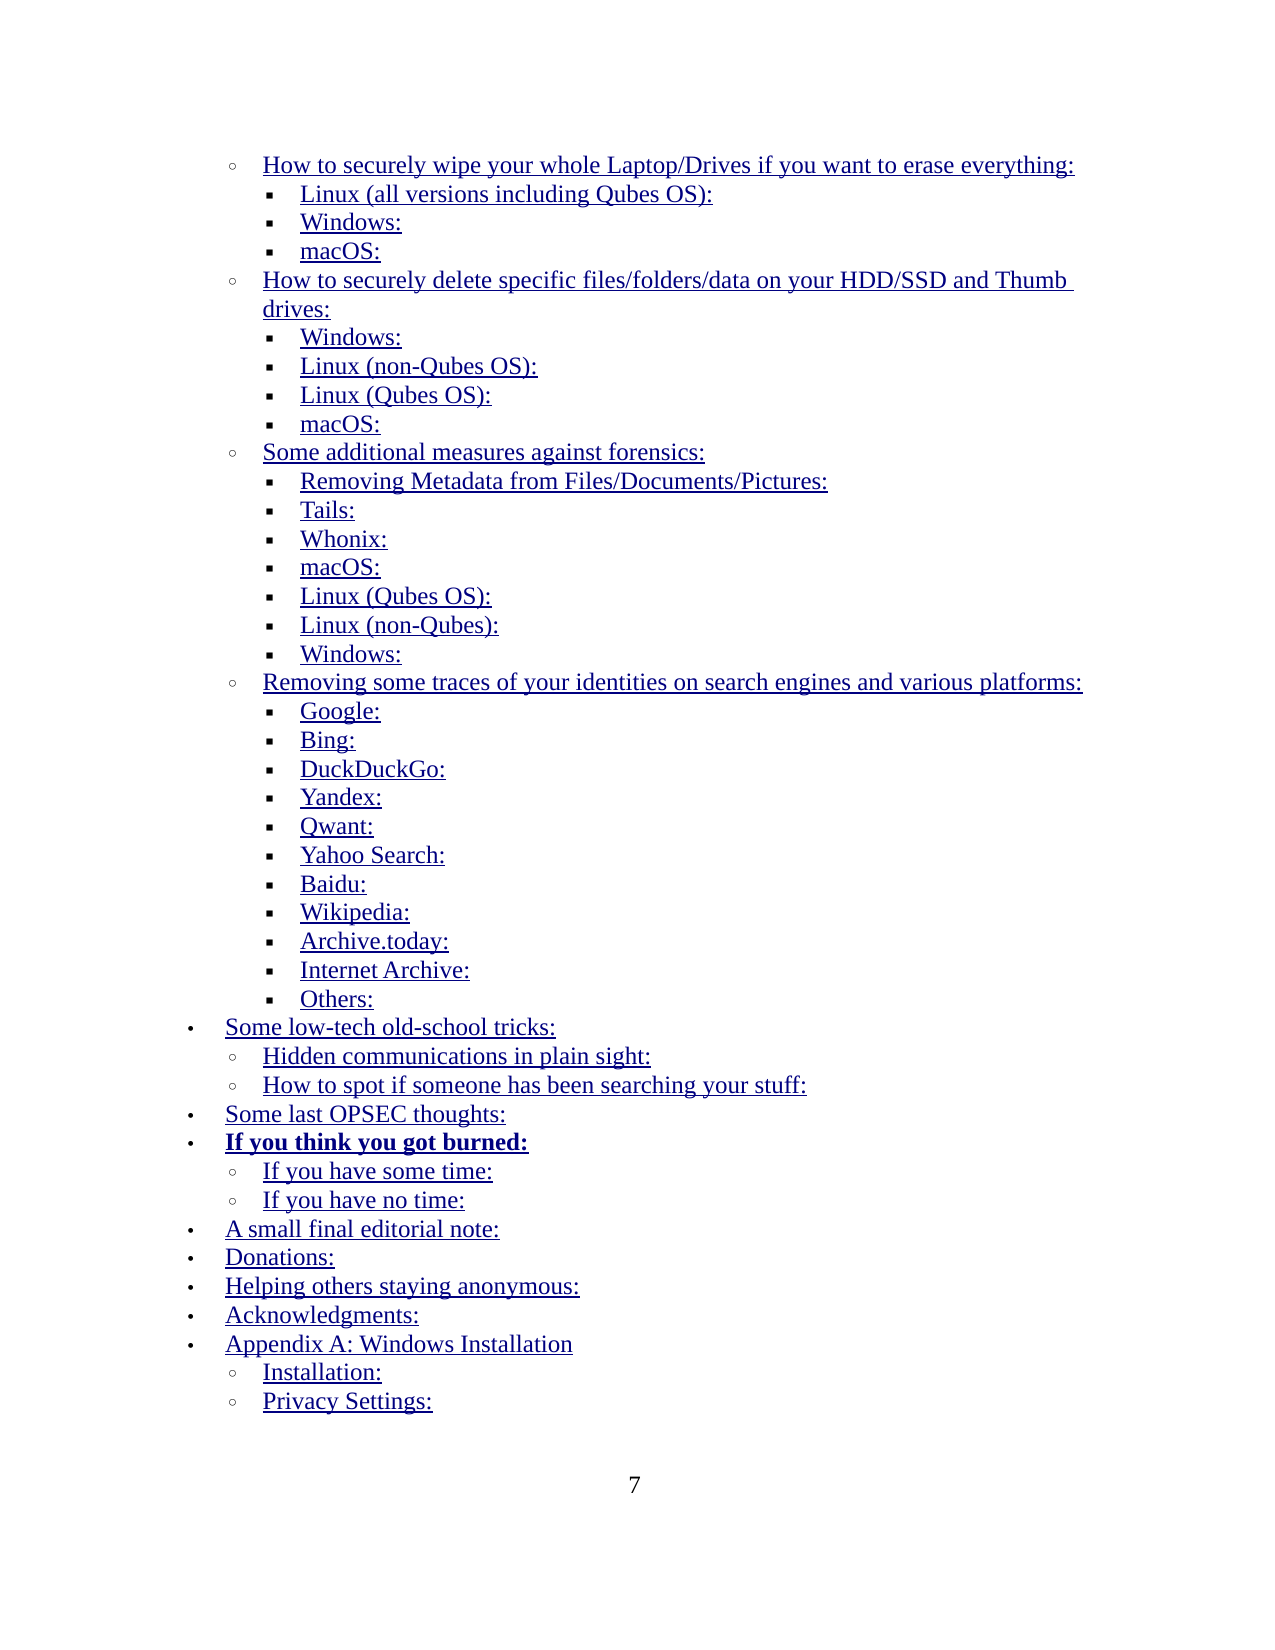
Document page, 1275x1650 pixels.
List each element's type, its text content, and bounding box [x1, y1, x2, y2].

list Linux (non-Qubes OS): [262, 351, 1125, 380]
list Internet Archive: [262, 955, 1125, 984]
list macOS: [262, 236, 1125, 265]
list Windows: [262, 207, 1125, 236]
list If you have some time: [225, 1156, 1125, 1185]
list Others: [262, 984, 1125, 1012]
list If you have no time: [225, 1185, 1125, 1214]
list Baidu: [262, 869, 1125, 897]
list Archive.today: [262, 926, 1125, 955]
list Hidden communications in plain sight: [225, 1041, 1125, 1070]
list Linux (all versions including Qubes OS): [262, 179, 1125, 207]
list How to securely wipe your whole Laptop/Drives if you want to erase everything: [225, 150, 1125, 179]
list Linux (Qubes OS): [262, 581, 1125, 610]
list A small final editorial note: [187, 1214, 1125, 1242]
list Donations: [187, 1242, 1125, 1271]
list Tails: [262, 495, 1125, 524]
list Some last OPSEC thoughts: [187, 1099, 1125, 1127]
list Some additional measures against forensics: [225, 437, 1125, 466]
list Qwant: [262, 811, 1125, 840]
list Windows: [262, 639, 1125, 667]
list Some low-tech old-school tricks: [187, 1012, 1125, 1041]
list Yahoo Search: [262, 840, 1125, 869]
list Wikipedia: [262, 897, 1125, 926]
list Appendix A: Windows Installation [187, 1329, 1125, 1357]
list macOS: [262, 409, 1125, 437]
list How to securely delete specific files/folders/data on your HDD/SSD and Thumb drives: [225, 265, 1125, 322]
list Yandex: [262, 782, 1125, 811]
list Bing: [262, 725, 1125, 754]
list Acknowledgments: [187, 1300, 1125, 1329]
list Windows: [262, 322, 1125, 351]
list If you think you got burned: [187, 1127, 1125, 1156]
list Linux (Qubes OS): [262, 380, 1125, 409]
list Privacy Settings: [225, 1386, 1125, 1415]
list Removing Metadata from Files/Documents/Pictures: [262, 466, 1125, 495]
list Google: [262, 696, 1125, 725]
list Linux (non-Qubes): [262, 610, 1125, 639]
list DuckDuckGo: [262, 754, 1125, 782]
list How to spot if someone has been searching your stuff: [225, 1070, 1125, 1099]
list Installation: [225, 1357, 1125, 1386]
list Whonix: [262, 524, 1125, 552]
list Removing some traces of your identities on search engines and various platforms: [225, 667, 1125, 696]
list Helping others staying anonymous: [187, 1271, 1125, 1300]
list macOS: [262, 552, 1125, 581]
